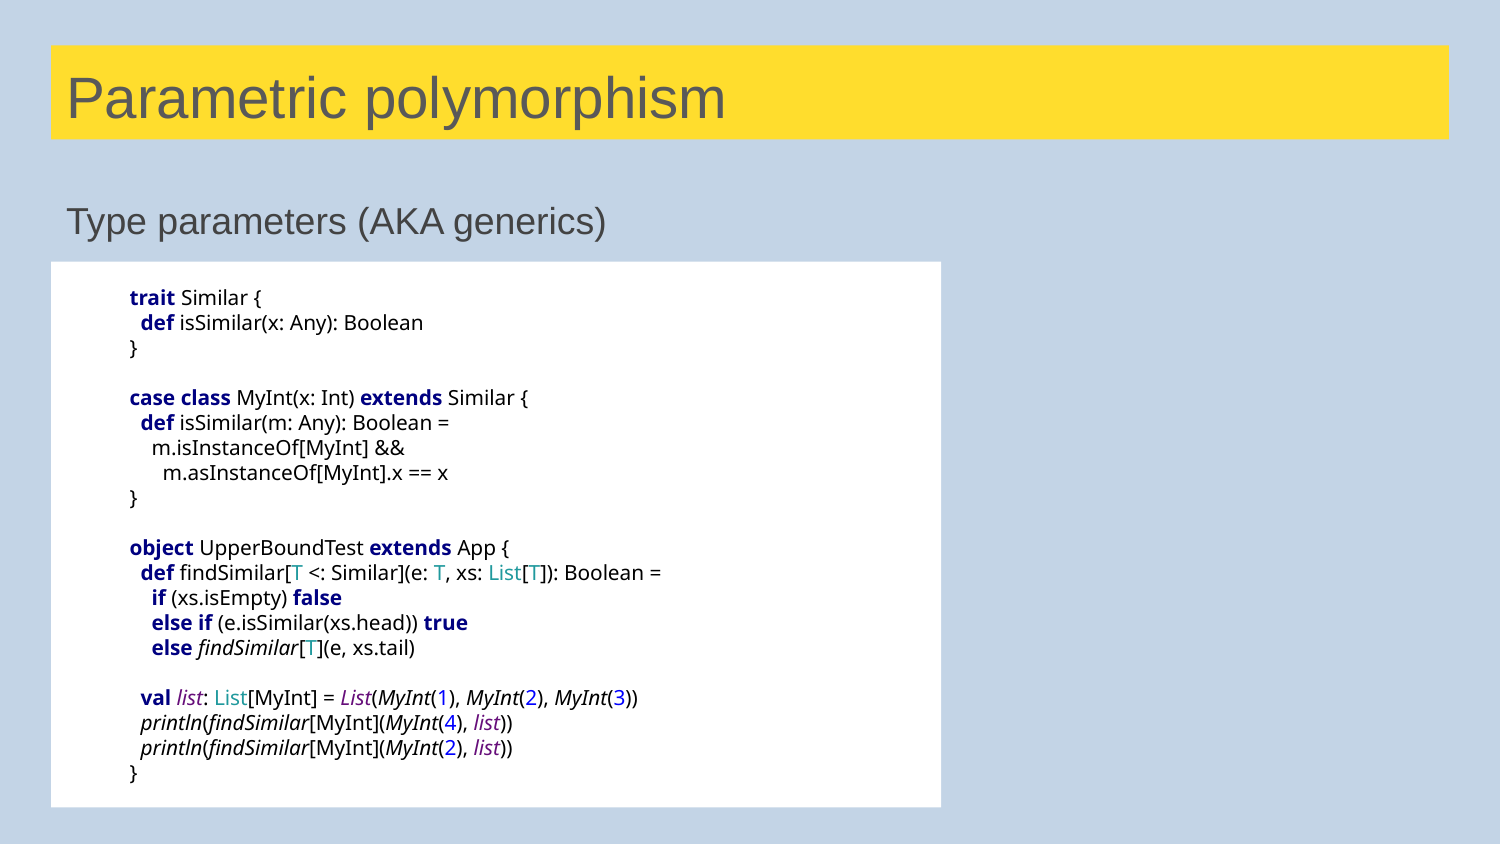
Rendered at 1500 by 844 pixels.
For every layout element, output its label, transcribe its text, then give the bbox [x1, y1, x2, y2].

text_box trait Similar { def isSimilar(x: Any): Boolean } case class MyInt(x: Int) extends Similar { def isSimilar(m: Any): Boolean = m.isInstanceOf[MyInt] && m.asInstanceOf[MyInt].x == x } object UpperBoundTest extends App { def findSimilar[T <: Similar](e: T, xs: List[T]): Boolean = if (xs.isEmpty) false else if (e.isSimilar(xs.head)) true else findSimilar[T](e, xs.tail) val list: List[MyInt] = List(MyInt(1), MyInt(2), MyInt(3)) println(findSimilar[MyInt](MyInt(4), list)) println(findSimilar[MyInt](MyInt(2), list)) } [51, 261, 942, 808]
title Parametric polymorphism [51, 45, 1449, 140]
text_box Type parameters (AKA generics) [51, 181, 1449, 258]
